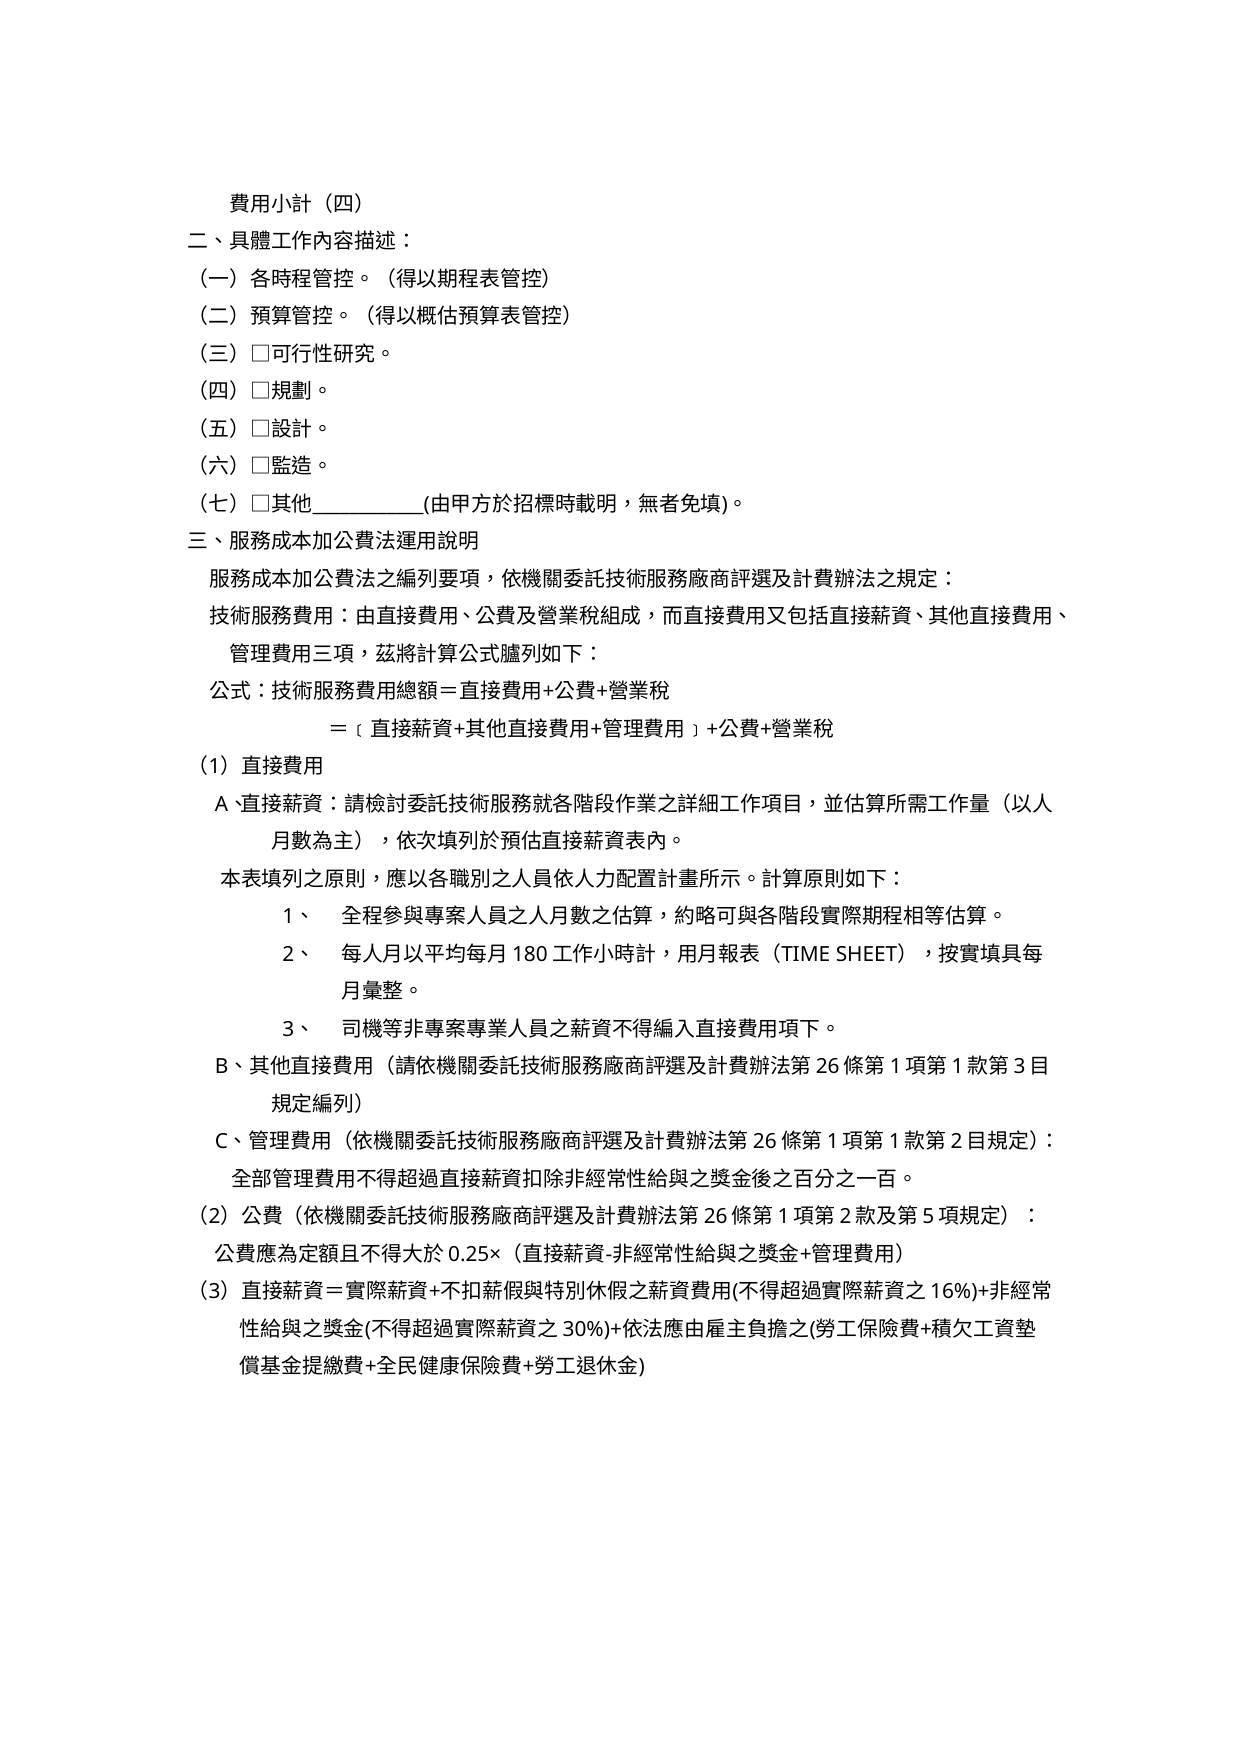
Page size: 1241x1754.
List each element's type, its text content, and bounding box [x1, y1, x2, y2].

text 費用小計（四） [187, 183, 1053, 221]
text （二）預算管控。（得以概估預算表管控） [187, 296, 1053, 333]
text 三、服務成本加公費法運用說明 [187, 521, 1053, 558]
list 全程參與專案人員之人月數之估算，約略可與各階段實際期程相等估算。 [282, 896, 1053, 933]
text B、其他直接費用（請依機關委託技術服務廠商評選及計費辦法第26條第1項第1款第3目規定編列） [187, 1046, 1053, 1121]
text 技術服務費用：由直接費用、公費及營業稅組成，而直接費用又包括直接薪資、其他直接費用、管理費用三項，茲將計算公式臚列如下： [187, 596, 1053, 671]
text （六）□監造。 [187, 446, 1053, 483]
text （2）公費（依機關委託技術服務廠商評選及計費辦法第26條第1項第2款及第5項規定）： [187, 1196, 1053, 1233]
text 公式：技術服務費用總額＝直接費用+公費+營業稅 [187, 671, 1053, 708]
list 每人月以平均每月180工作小時計，用月報表（TIME SHEET），按實填具每月彙整。 [282, 933, 1053, 1008]
text 本表填列之原則，應以各職別之人員依人力配置計畫所示。計算原則如下： [187, 858, 1053, 896]
text （三）□可行性研究。 [187, 333, 1053, 371]
text （一）各時程管控。（得以期程表管控） [187, 258, 1053, 296]
text A、直接薪資：請檢討委託技術服務就各階段作業之詳細工作項目，並估算所需工作量（以人月數為主），依次填列於預估直接薪資表內。 [187, 783, 1053, 858]
text ＝﹝直接薪資+其他直接費用+管理費用﹞+公費+營業稅 [187, 708, 1053, 746]
text （七）□其他____________(由甲方於招標時載明，無者免填)。 [187, 483, 1053, 521]
text （1）直接費用 [187, 746, 1053, 783]
text （五）□設計。 [187, 408, 1053, 446]
text 公費應為定額且不得大於0.25×（直接薪資-非經常性給與之獎金+管理費用） [187, 1233, 1053, 1271]
text （四）□規劃。 [187, 371, 1053, 408]
text C、管理費用（依機關委託技術服務廠商評選及計費辦法第26條第1項第1款第2目規定）： [187, 1121, 1053, 1158]
text 二、具體工作內容描述： [187, 221, 1053, 258]
list 司機等非專案專業人員之薪資不得編入直接費用項下。 [282, 1008, 1053, 1046]
text 服務成本加公費法之編列要項，依機關委託技術服務廠商評選及計費辦法之規定： [187, 558, 1053, 596]
text （3）直接薪資＝實際薪資+不扣薪假與特別休假之薪資費用(不得超過實際薪資之16%)+非經常性給與之獎金(不得超過實際薪資之30%)+依法應由雇主負擔之(勞工保險費+積欠工資墊償基金提繳費+全民健康保險費+勞工退休金) [187, 1271, 1053, 1383]
text 全部管理費用不得超過直接薪資扣除非經常性給與之獎金後之百分之一百。 [187, 1158, 1053, 1196]
